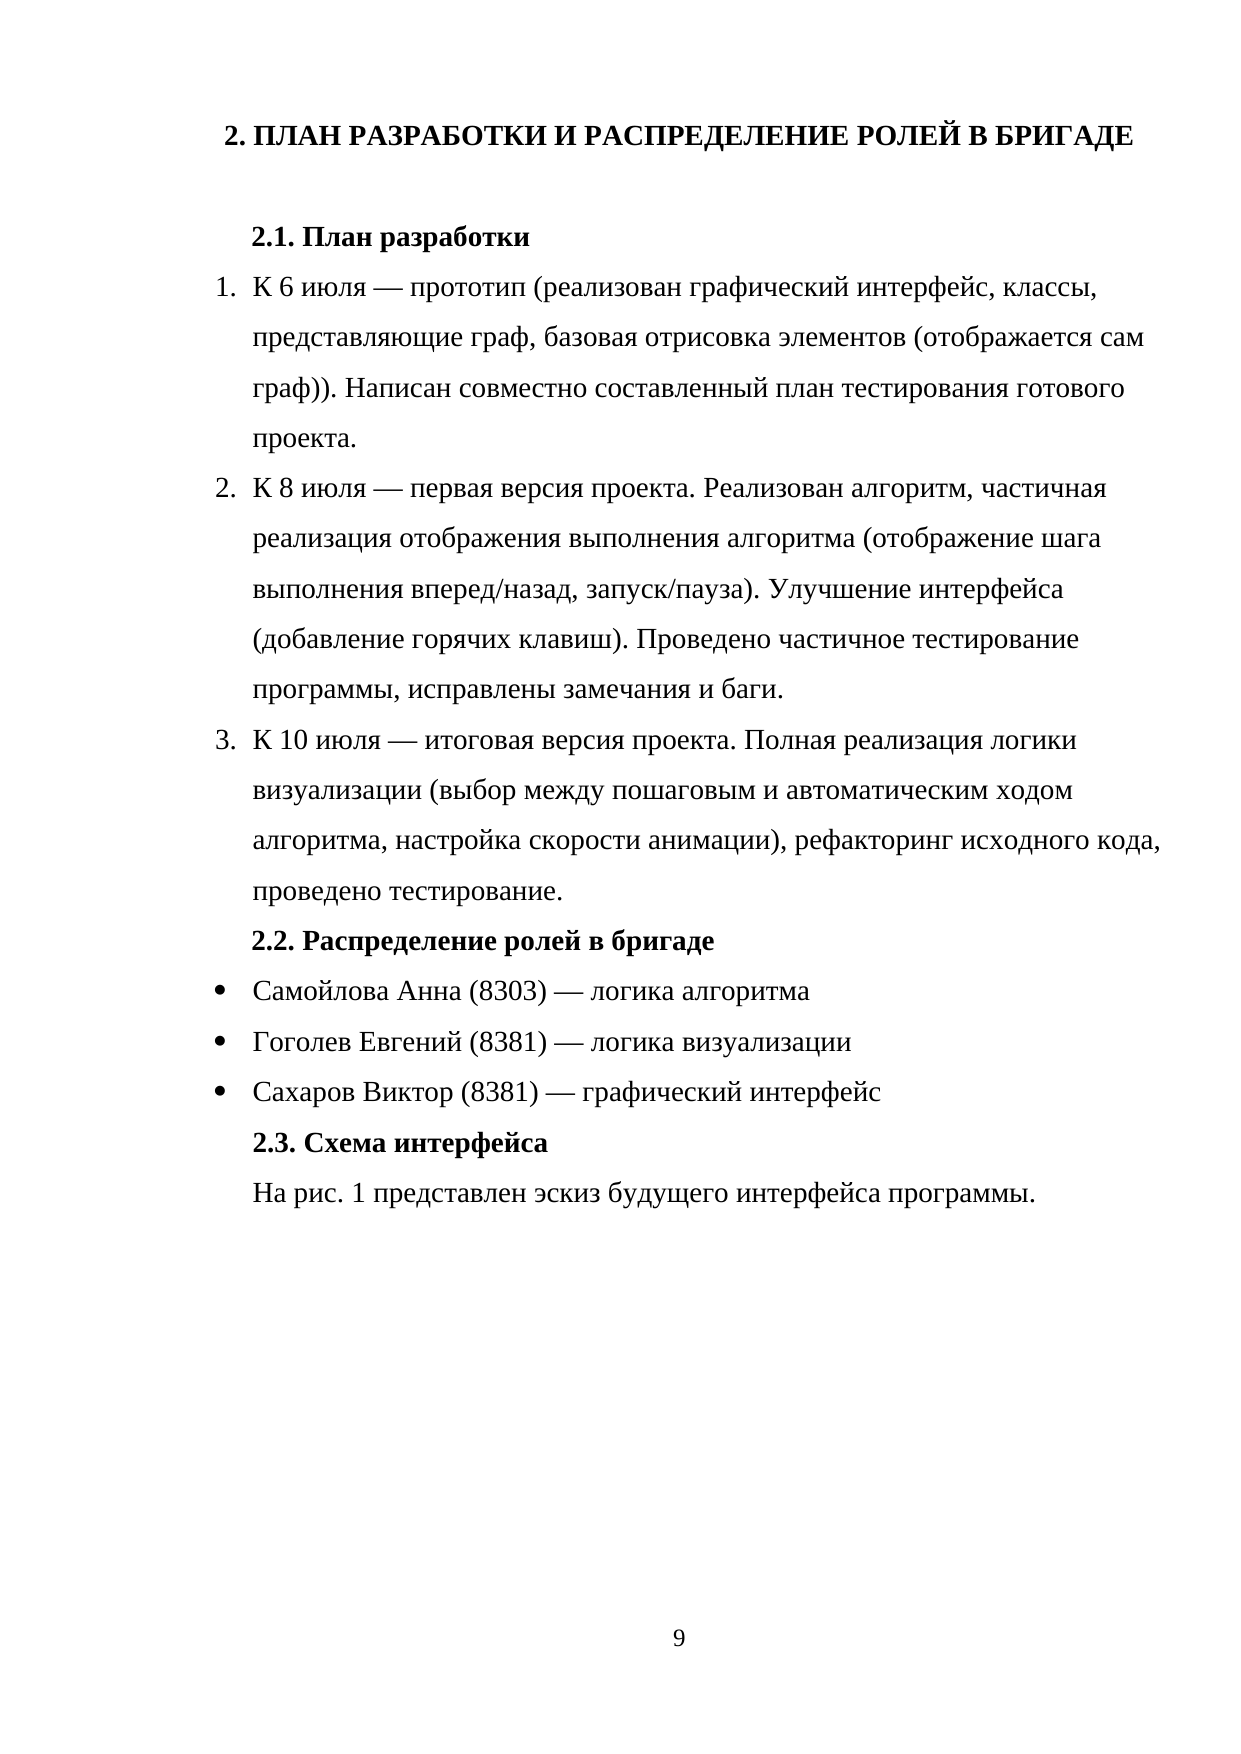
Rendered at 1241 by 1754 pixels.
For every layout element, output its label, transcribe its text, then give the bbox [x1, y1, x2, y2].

text 2.3. Схема интерфейса [177, 1125, 1181, 1158]
list К 8 июля — первая версия проекта. Реализован алгоритм, частичная реализация отображения выполнения алгоритма (отображение шага выполнения вперед/назад, запуск/пауза). Улучшение интерфейса (добавление горячих клавиш). Проведено частичное тестирование программы, исправлены замечания и баги. [215, 470, 1181, 705]
list Гоголев Евгений (8381) — логика визуализации [215, 1024, 1181, 1057]
text 2. План разработки и распределение ролей в бригаде [177, 118, 1181, 152]
text 2.2. Распределение ролей в бригаде [177, 923, 1181, 957]
text 2.1. План разработки [177, 219, 1181, 252]
list Сахаров Виктор (8381) — графический интерфейс [215, 1074, 1181, 1108]
list Самойлова Анна (8303) — логика алгоритма [215, 973, 1181, 1007]
text На рис. 1 представлен эскиз будущего интерфейса программы. [177, 1175, 1181, 1208]
list К 6 июля — прототип (реализован графический интерфейс, классы, представляющие граф, базовая отрисовка элементов (отображается сам граф)). Написан совместно составленный план тестирования готового проекта. [215, 269, 1181, 453]
list К 10 июля — итоговая версия проекта. Полная реализация логики визуализации (выбор между пошаговым и автоматическим ходом алгоритма, настройка скорости анимации), рефакторинг исходного кода, проведено тестирование. [215, 722, 1181, 906]
